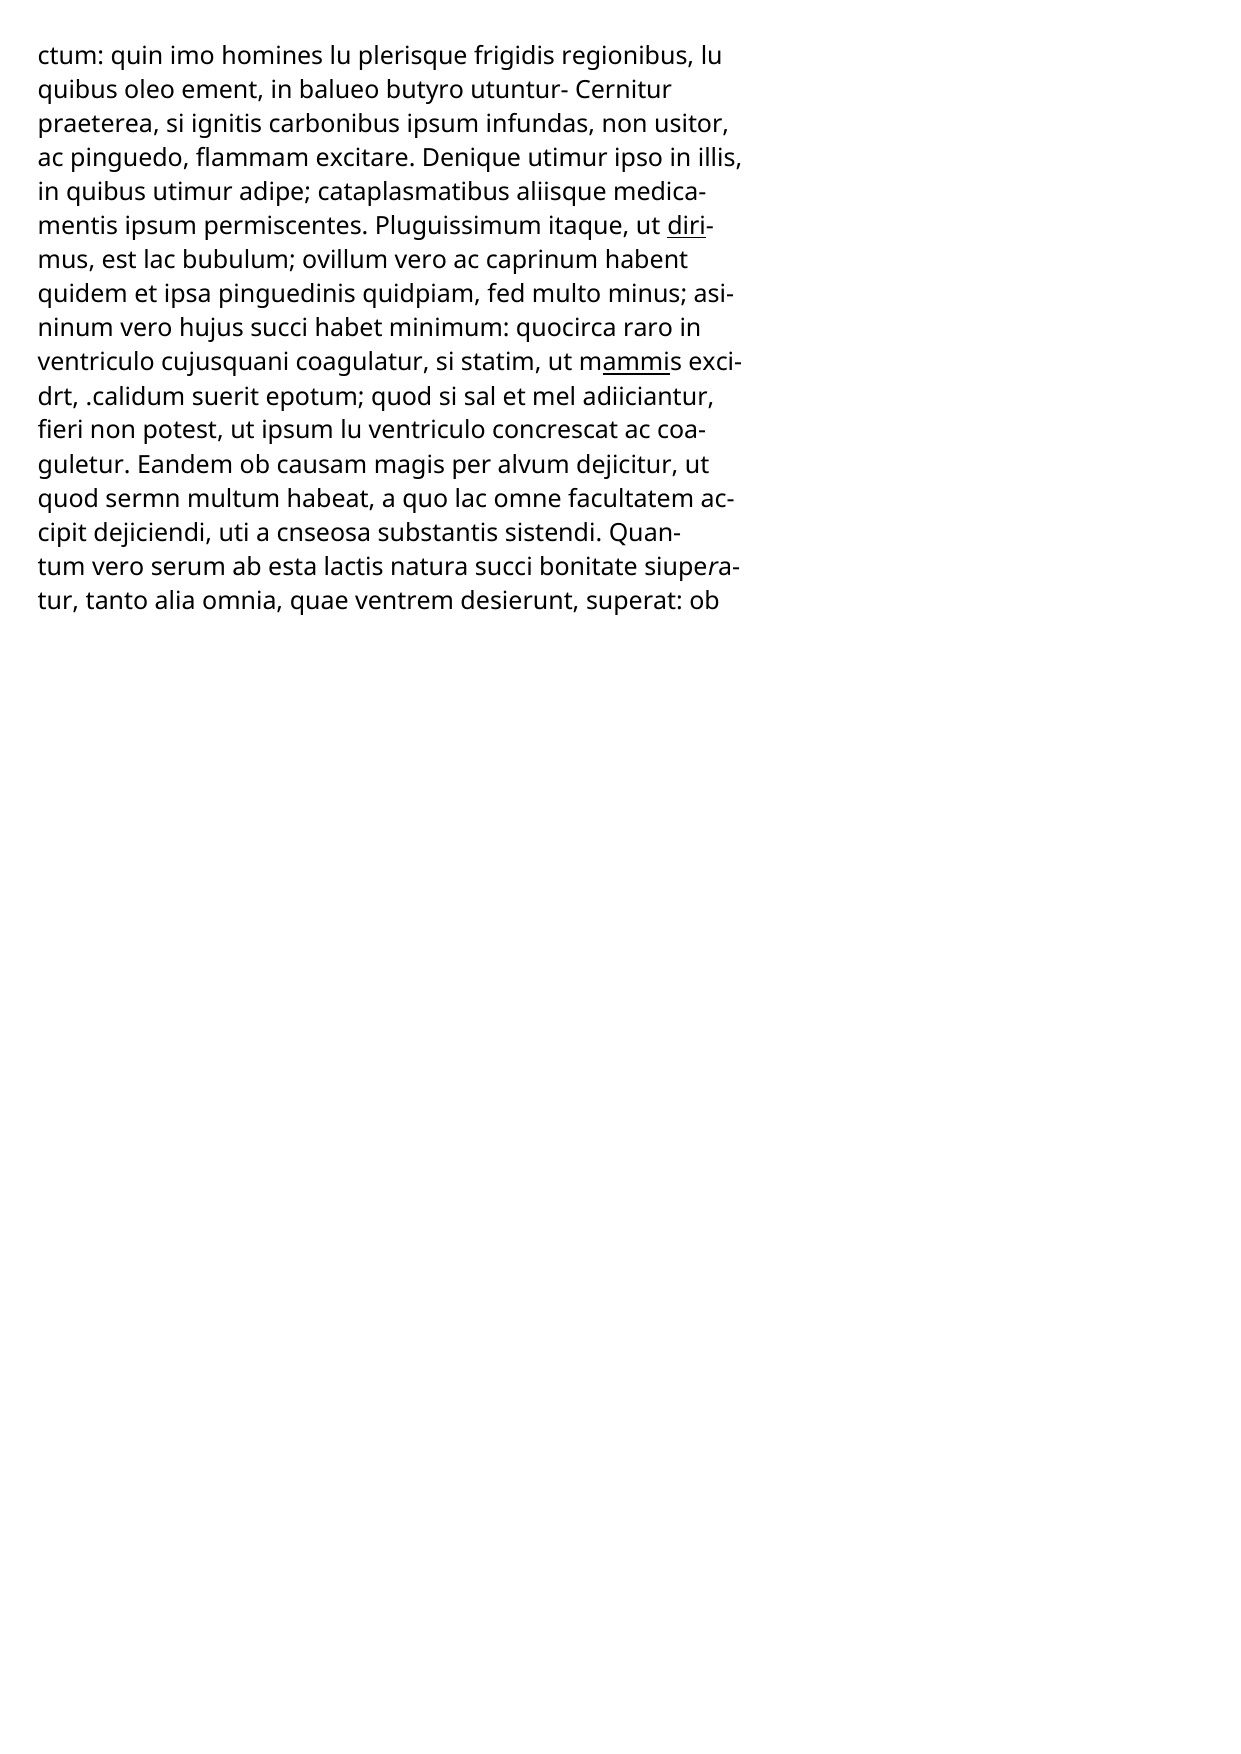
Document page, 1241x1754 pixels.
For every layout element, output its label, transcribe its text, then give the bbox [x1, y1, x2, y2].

text ctum: quin imo homines lu plerisque frigidis regionibus, lu quibus oleo ement, in balueo butyro utuntur- Cernitur praeterea, si ignitis carbonibus ipsum infundas, non usitor, ac pinguedo, flammam excitare. Denique utimur ipso in illis, in quibus utimur adipe; cataplasmatibus aliisque medica- mentis ipsum permiscentes. Pluguissimum itaque, ut diri- mus, est lac bubulum; ovillum vero ac caprinum habent quidem et ipsa pinguedinis quidpiam, fed multo minus; asi- ninum vero hujus succi habet minimum: quocirca raro in ventriculo cujusquani coagulatur, si statim, ut mammis exci- drt, .calidum suerit epotum; quod si sal et mel adiiciantur, fieri non potest, ut ipsum lu ventriculo concrescat ac coa- guletur. Eandem ob causam magis per alvum dejicitur, ut quod sermn multum habeat, a quo lac omne facultatem ac- cipit dejiciendi, uti a cnseosa substantis sistendi. Quan- tum vero serum ab esta lactis natura succi bonitate siupera- tur, tanto alia omnia, quae ventrem desierunt, superat: ob [37, 37, 1203, 617]
